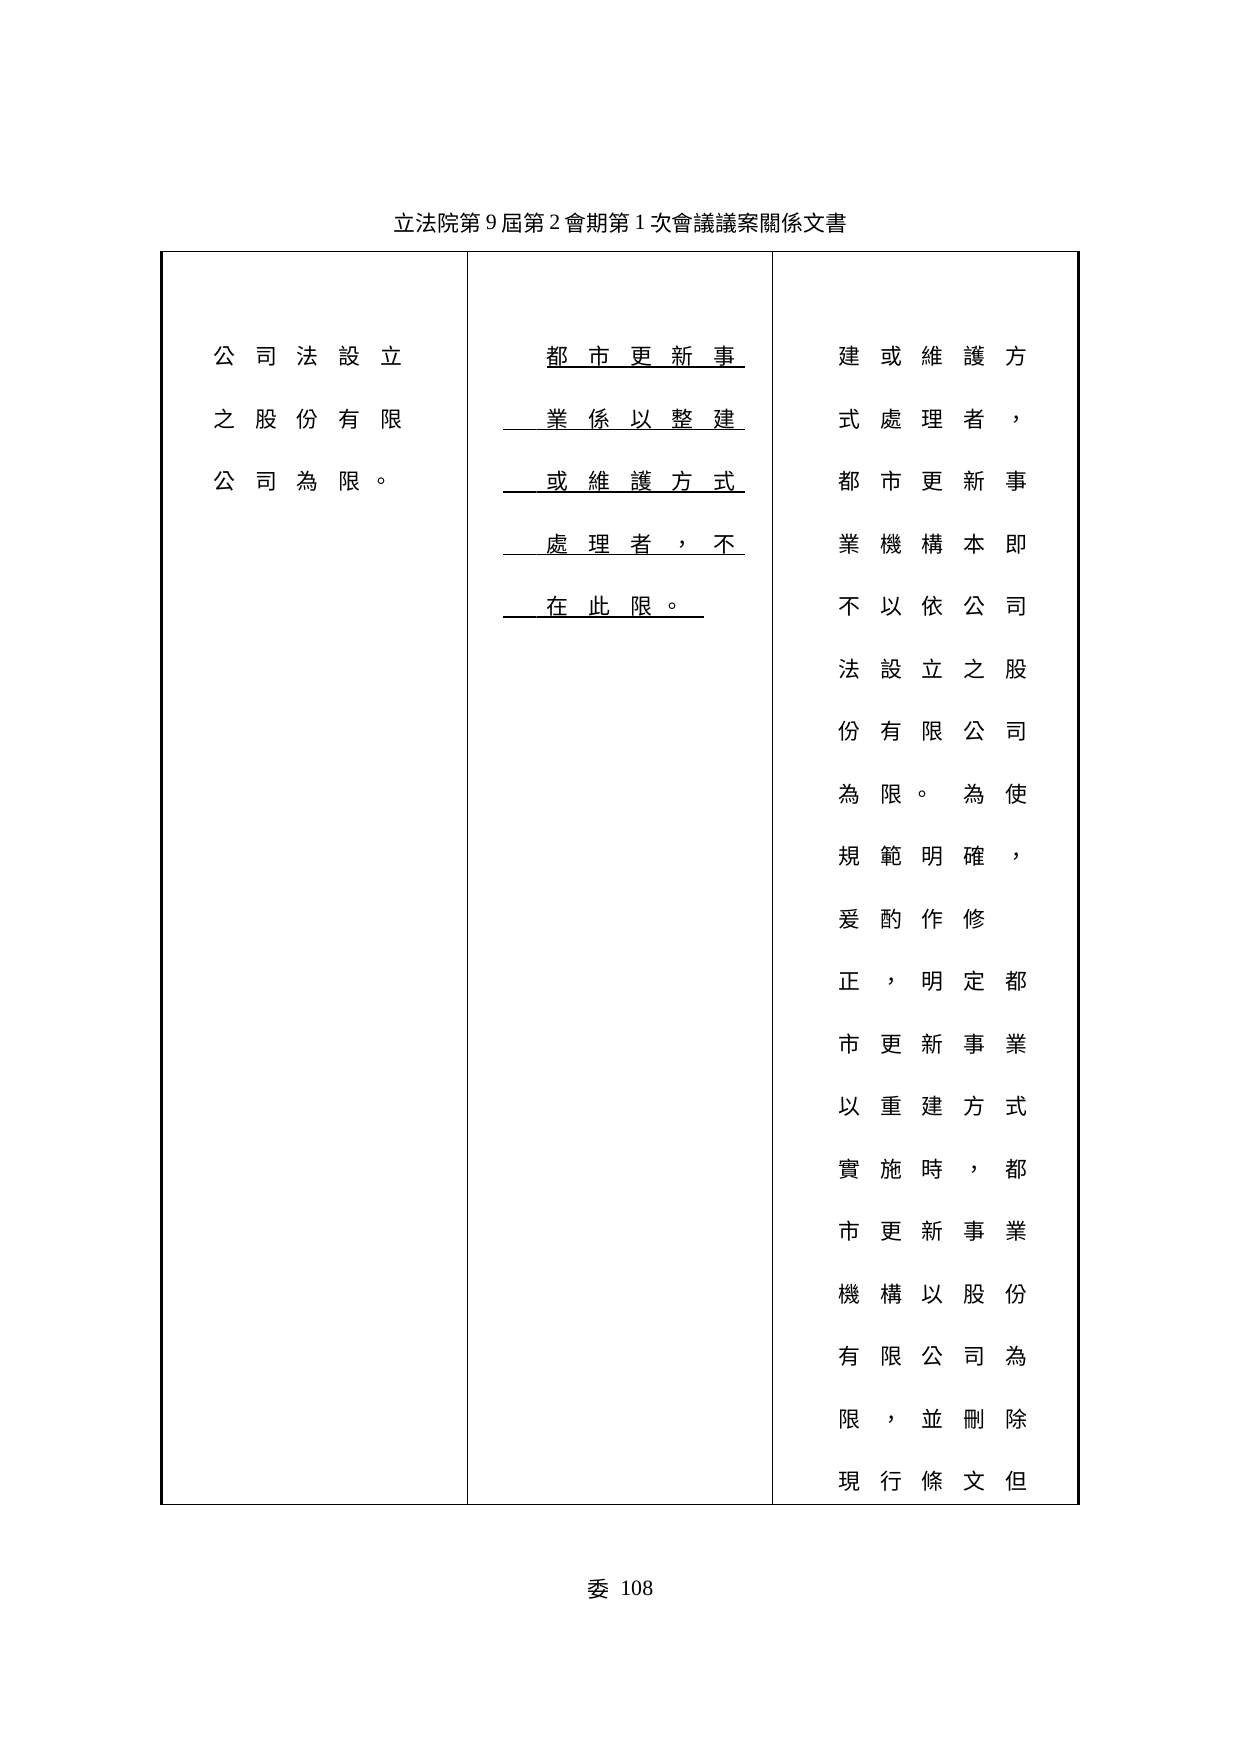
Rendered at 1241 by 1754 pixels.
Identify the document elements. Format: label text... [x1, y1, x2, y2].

table_cell 公司法設立之股份有限公司為限。 [163, 252, 467, 1504]
table_cell 都市更新事業係以整建或維護方式處理者，不在此限。 [468, 252, 772, 1504]
table_cell 建或維護方式處理者，都市更新事業機構本即不以依公司法設立之股份有限公司為限。為使規範明確，爰酌作修正，明定都市更新事業以重建方式實施時，都市更新事業機構以股份有限公司為限，並刪除現行條文但 [773, 252, 1077, 1504]
